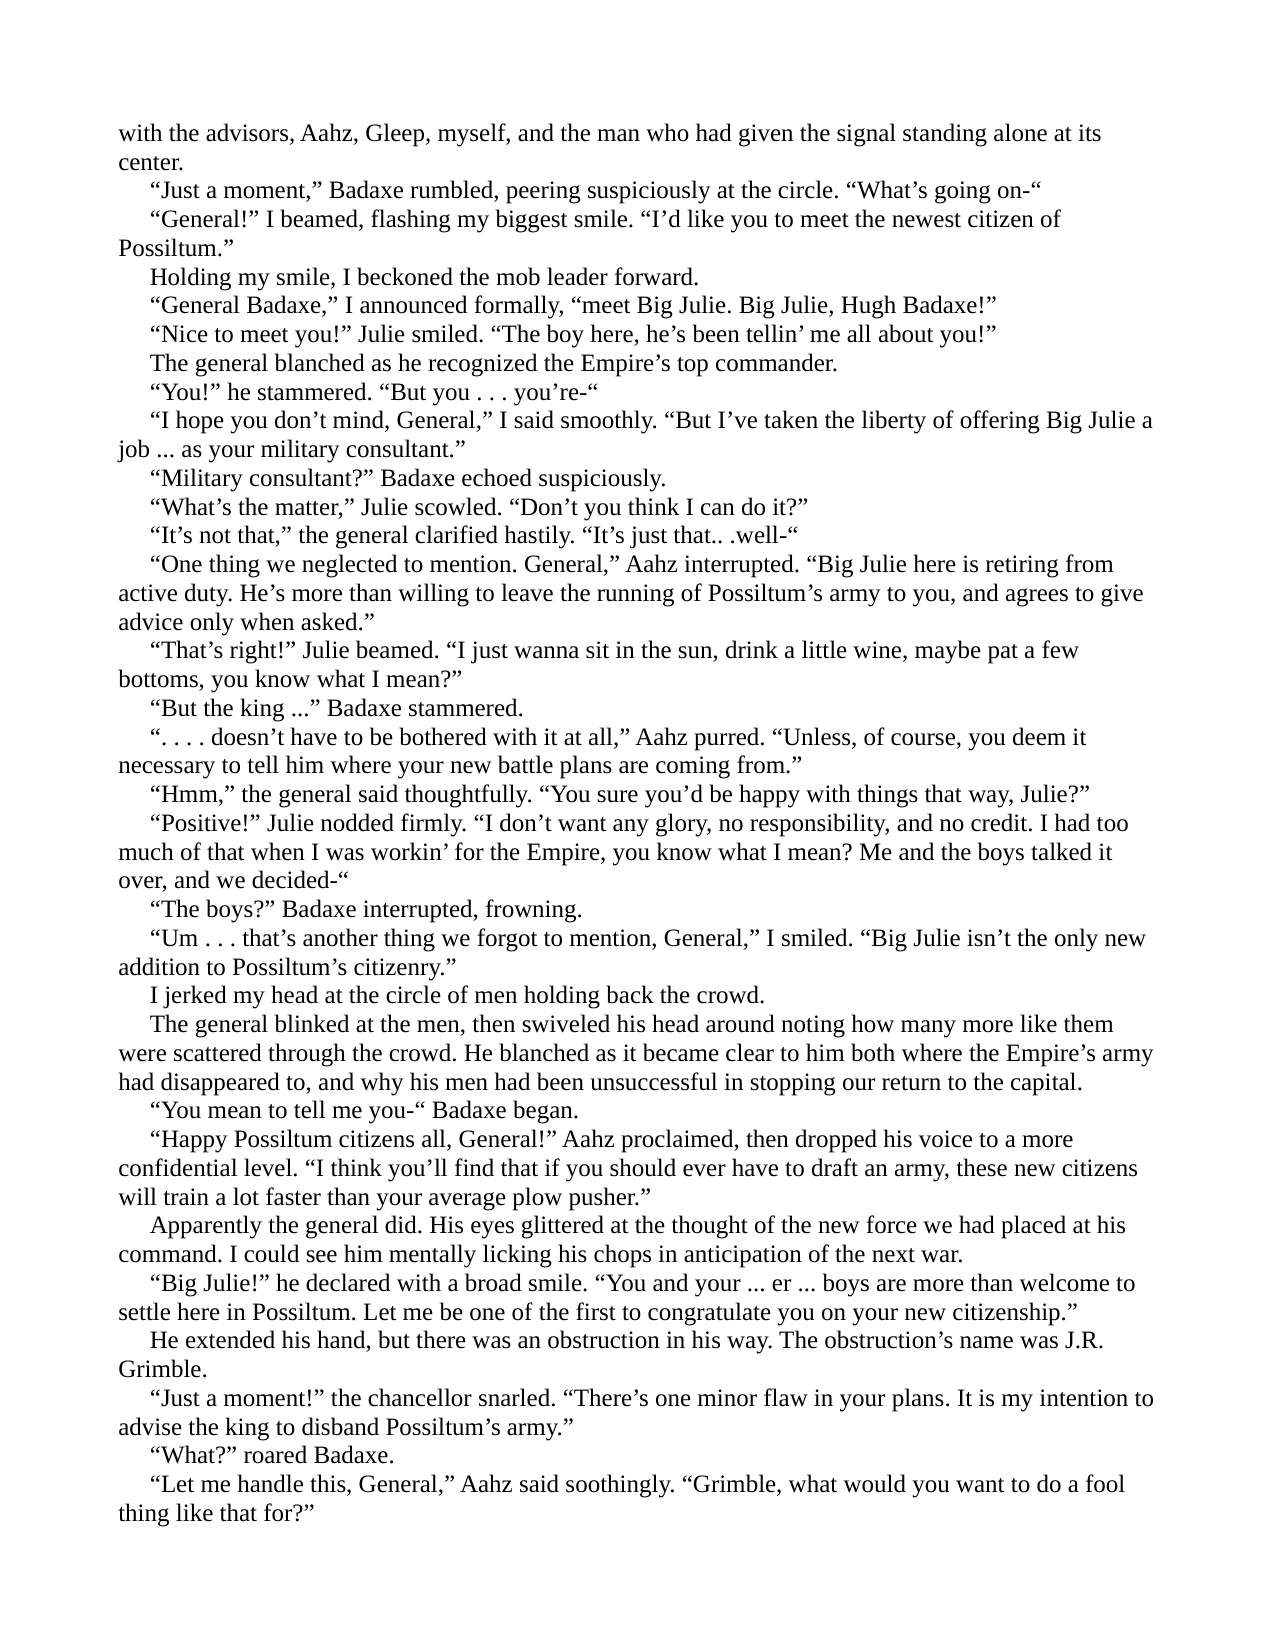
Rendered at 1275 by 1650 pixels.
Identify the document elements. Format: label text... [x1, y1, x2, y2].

text “What’s the matter,” Julie scowled. “Don’t you think I can do it?” [118, 492, 1157, 521]
text “Hmm,” the general said thoughtfully. “You sure you’d be happy with things that way, Julie?” [118, 779, 1157, 808]
text “Big Julie!” he declared with a broad smile. “You and your ... er ... boys are more than welcome to settle here in Possiltum. Let me be one of the first to congratulate you on your new citizenship.” [118, 1268, 1157, 1326]
text “You mean to tell me you-“ Badaxe began. [118, 1096, 1157, 1124]
text The general blinked at the men, then swiveled his head around noting how many more like them were scattered through the crowd. He blanched as it became clear to him both where the Empire’s army had disappeared to, and why his men had been unsuccessful in stopping our return to the capital. [118, 1009, 1157, 1096]
text “Just a moment!” the chancellor snarled. “There’s one minor flaw in your plans. It is my intention to advise the king to disband Possiltum’s army.” [118, 1383, 1157, 1441]
text Holding my smile, I beckoned the mob leader forward. [118, 262, 1157, 291]
text “One thing we neglected to mention. General,” Aahz interrupted. “Big Julie here is retiring from active duty. He’s more than willing to leave the running of Possiltum’s army to you, and agrees to give advice only when asked.” [118, 549, 1157, 636]
text “General!” I beamed, flashing my biggest smile. “I’d like you to meet the newest citizen of Possiltum.” [118, 204, 1157, 262]
text “. . . . doesn’t have to be bothered with it at all,” Aahz purred. “Unless, of course, you deem it necessary to tell him where your new battle plans are coming from.” [118, 722, 1157, 779]
text “But the king ...” Badaxe stammered. [118, 693, 1157, 722]
text “It’s not that,” the general clarified hastily. “It’s just that.. .well-“ [118, 521, 1157, 549]
text “I hope you don’t mind, General,” I said smoothly. “But I’ve taken the liberty of offering Big Julie a job ... as your military consultant.” [118, 406, 1157, 463]
text with the advisors, Aahz, Gleep, myself, and the man who had given the signal standing alone at its center. [118, 118, 1157, 176]
text “You!” he stammered. “But you . . . you’re-“ [118, 377, 1157, 406]
text “Um . . . that’s another thing we forgot to mention, General,” I smiled. “Big Julie isn’t the only new addition to Possiltum’s citizenry.” [118, 923, 1157, 981]
text “Positive!” Julie nodded firmly. “I don’t want any glory, no responsibility, and no credit. I had too much of that when I was workin’ for the Empire, you know what I mean? Me and the boys talked it over, and we decided-“ [118, 808, 1157, 894]
text “General Badaxe,” I announced formally, “meet Big Julie. Big Julie, Hugh Badaxe!” [118, 291, 1157, 319]
text The general blanched as he recognized the Empire’s top commander. [118, 348, 1157, 377]
text He extended his hand, but there was an obstruction in his way. The obstruction’s name was J.R. Grimble. [118, 1326, 1157, 1383]
text “Military consultant?” Badaxe echoed suspiciously. [118, 463, 1157, 492]
text “The boys?” Badaxe interrupted, frowning. [118, 894, 1157, 923]
text “That’s right!” Julie beamed. “I just wanna sit in the sun, drink a little wine, maybe pat a few bottoms, you know what I mean?” [118, 636, 1157, 693]
text “Nice to meet you!” Julie smiled. “The boy here, he’s been tellin’ me all about you!” [118, 319, 1157, 348]
text “Happy Possiltum citizens all, General!” Aahz proclaimed, then dropped his voice to a more confidential level. “I think you’ll find that if you should ever have to draft an army, these new citizens will train a lot faster than your average plow pusher.” [118, 1124, 1157, 1211]
text “Let me handle this, General,” Aahz said soothingly. “Grimble, what would you want to do a fool thing like that for?” [118, 1469, 1157, 1527]
text Apparently the general did. His eyes glittered at the thought of the new force we had placed at his command. I could see him mentally licking his chops in anticipation of the next war. [118, 1211, 1157, 1268]
text “What?” roared Badaxe. [118, 1441, 1157, 1469]
text “Just a moment,” Badaxe rumbled, peering suspiciously at the circle. “What’s going on-“ [118, 176, 1157, 204]
text I jerked my head at the circle of men holding back the crowd. [118, 981, 1157, 1009]
